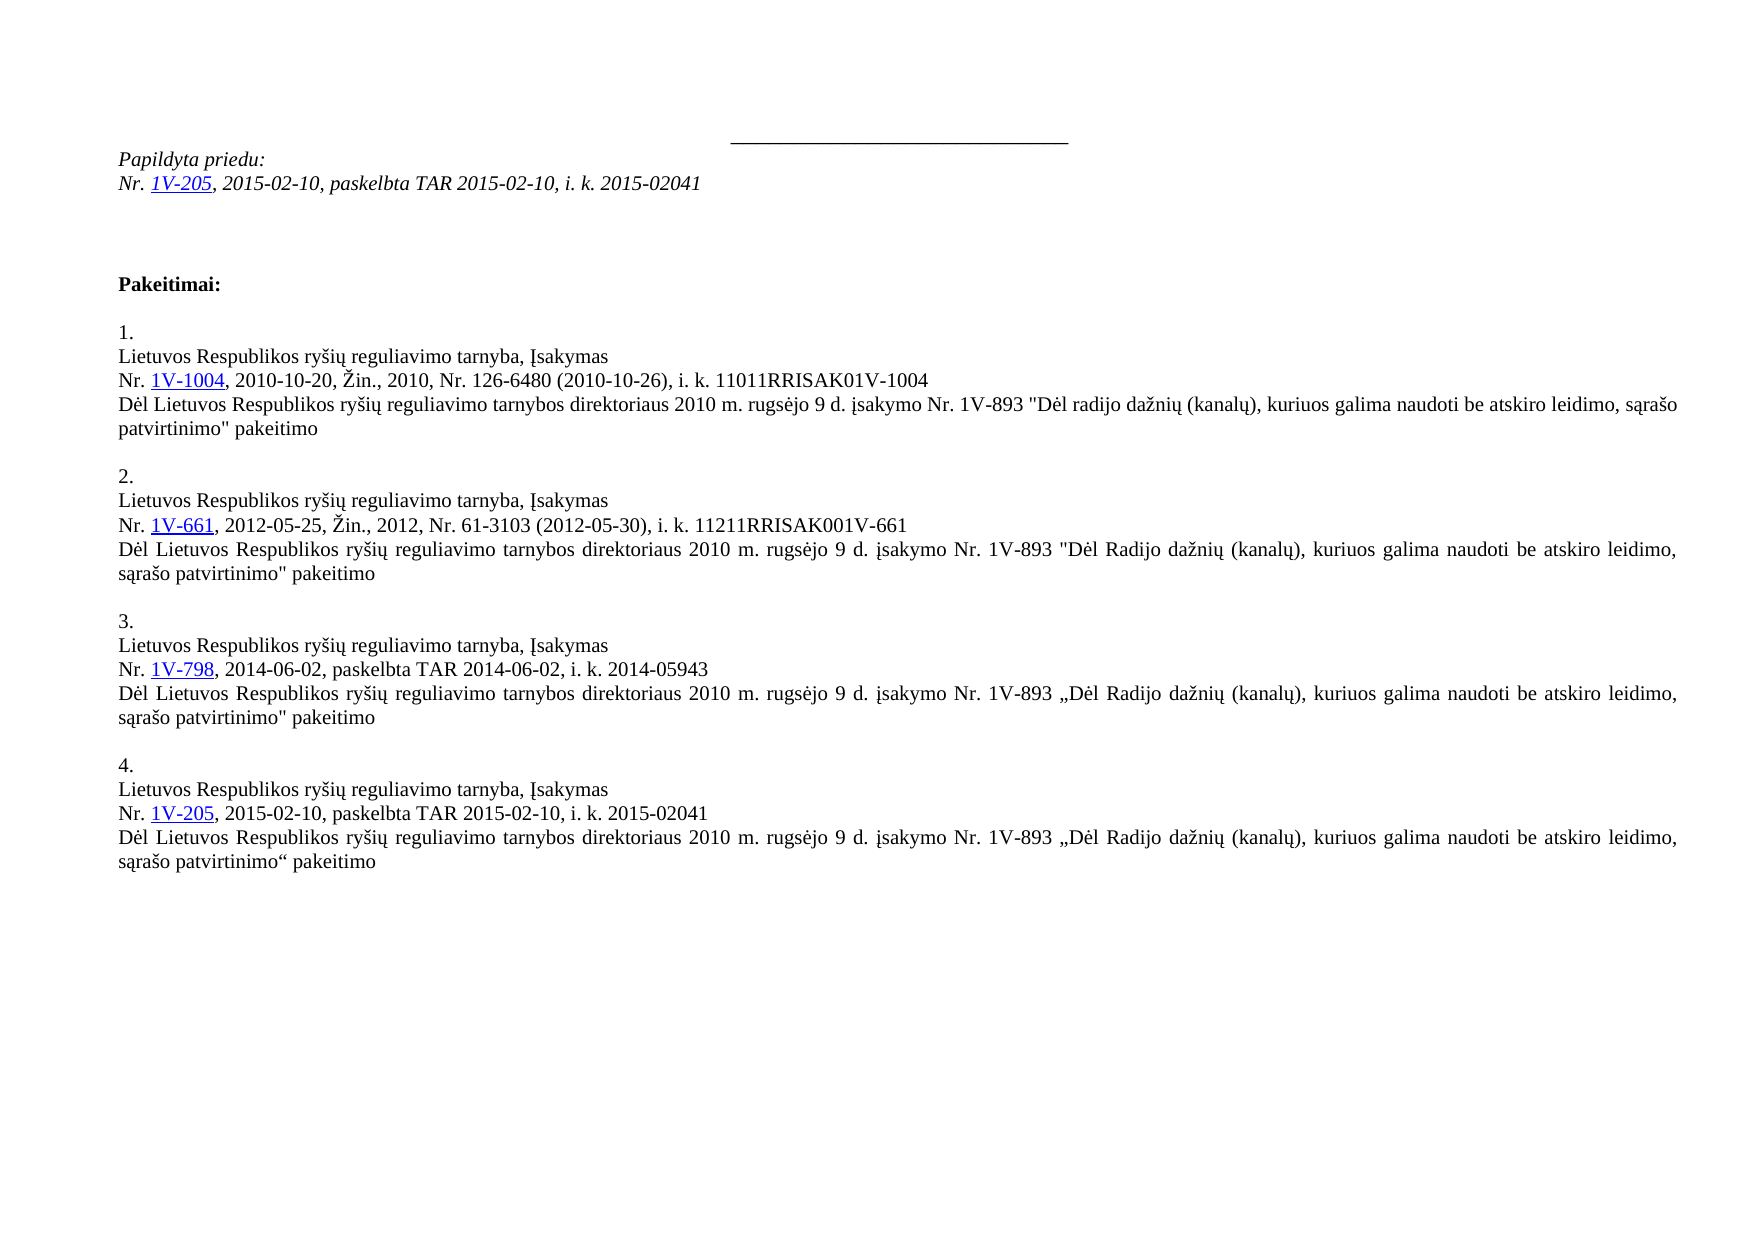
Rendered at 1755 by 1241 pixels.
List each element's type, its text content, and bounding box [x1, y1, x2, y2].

text Papildyta priedu: [118, 147, 1680, 171]
text Lietuvos Respublikos ryšių reguliavimo tarnyba, Įsakymas [118, 488, 1680, 512]
text Nr. 1V-798, 2014-06-02, paskelbta TAR 2014-06-02, i. k. 2014-05943 [118, 657, 1680, 681]
text Dėl Lietuvos Respublikos ryšių reguliavimo tarnybos direktoriaus 2010 m. rugsėjo 9 d. įsakymo Nr. 1V-893 "Dėl Radijo dažnių (kanalų), kuriuos galima naudoti be atskiro leidimo, sąrašo patvirtinimo" pakeitimo [118, 537, 1680, 585]
text Pakeitimai: [118, 272, 1680, 296]
text Nr. 1V-205, 2015-02-10, paskelbta TAR 2015-02-10, i. k. 2015-02041 [118, 171, 1680, 195]
text Dėl Lietuvos Respublikos ryšių reguliavimo tarnybos direktoriaus 2010 m. rugsėjo 9 d. įsakymo Nr. 1V-893 „Dėl Radijo dažnių (kanalų), kuriuos galima naudoti be atskiro leidimo, sąrašo patvirtinimo“ pakeitimo [118, 825, 1680, 873]
text 2. [118, 464, 1680, 488]
text 3. [118, 609, 1680, 633]
text ___________________________ [118, 118, 1680, 147]
text 4. [118, 753, 1680, 777]
text Dėl Lietuvos Respublikos ryšių reguliavimo tarnybos direktoriaus 2010 m. rugsėjo 9 d. įsakymo Nr. 1V-893 „Dėl Radijo dažnių (kanalų), kuriuos galima naudoti be atskiro leidimo, sąrašo patvirtinimo" pakeitimo [118, 681, 1680, 729]
text Dėl Lietuvos Respublikos ryšių reguliavimo tarnybos direktoriaus 2010 m. rugsėjo 9 d. įsakymo Nr. 1V-893 "Dėl radijo dažnių (kanalų), kuriuos galima naudoti be atskiro leidimo, sąrašo patvirtinimo" pakeitimo [118, 392, 1680, 440]
text Nr. 1V-661, 2012-05-25, Žin., 2012, Nr. 61-3103 (2012-05-30), i. k. 11211RRISAK001V-661 [118, 512, 1680, 537]
text 1. [118, 320, 1680, 344]
text Lietuvos Respublikos ryšių reguliavimo tarnyba, Įsakymas [118, 777, 1680, 801]
text Lietuvos Respublikos ryšių reguliavimo tarnyba, Įsakymas [118, 344, 1680, 368]
text Nr. 1V-205, 2015-02-10, paskelbta TAR 2015-02-10, i. k. 2015-02041 [118, 801, 1680, 825]
text Lietuvos Respublikos ryšių reguliavimo tarnyba, Įsakymas [118, 633, 1680, 657]
text Nr. 1V-1004, 2010-10-20, Žin., 2010, Nr. 126-6480 (2010-10-26), i. k. 11011RRISAK01V-1004 [118, 368, 1680, 392]
